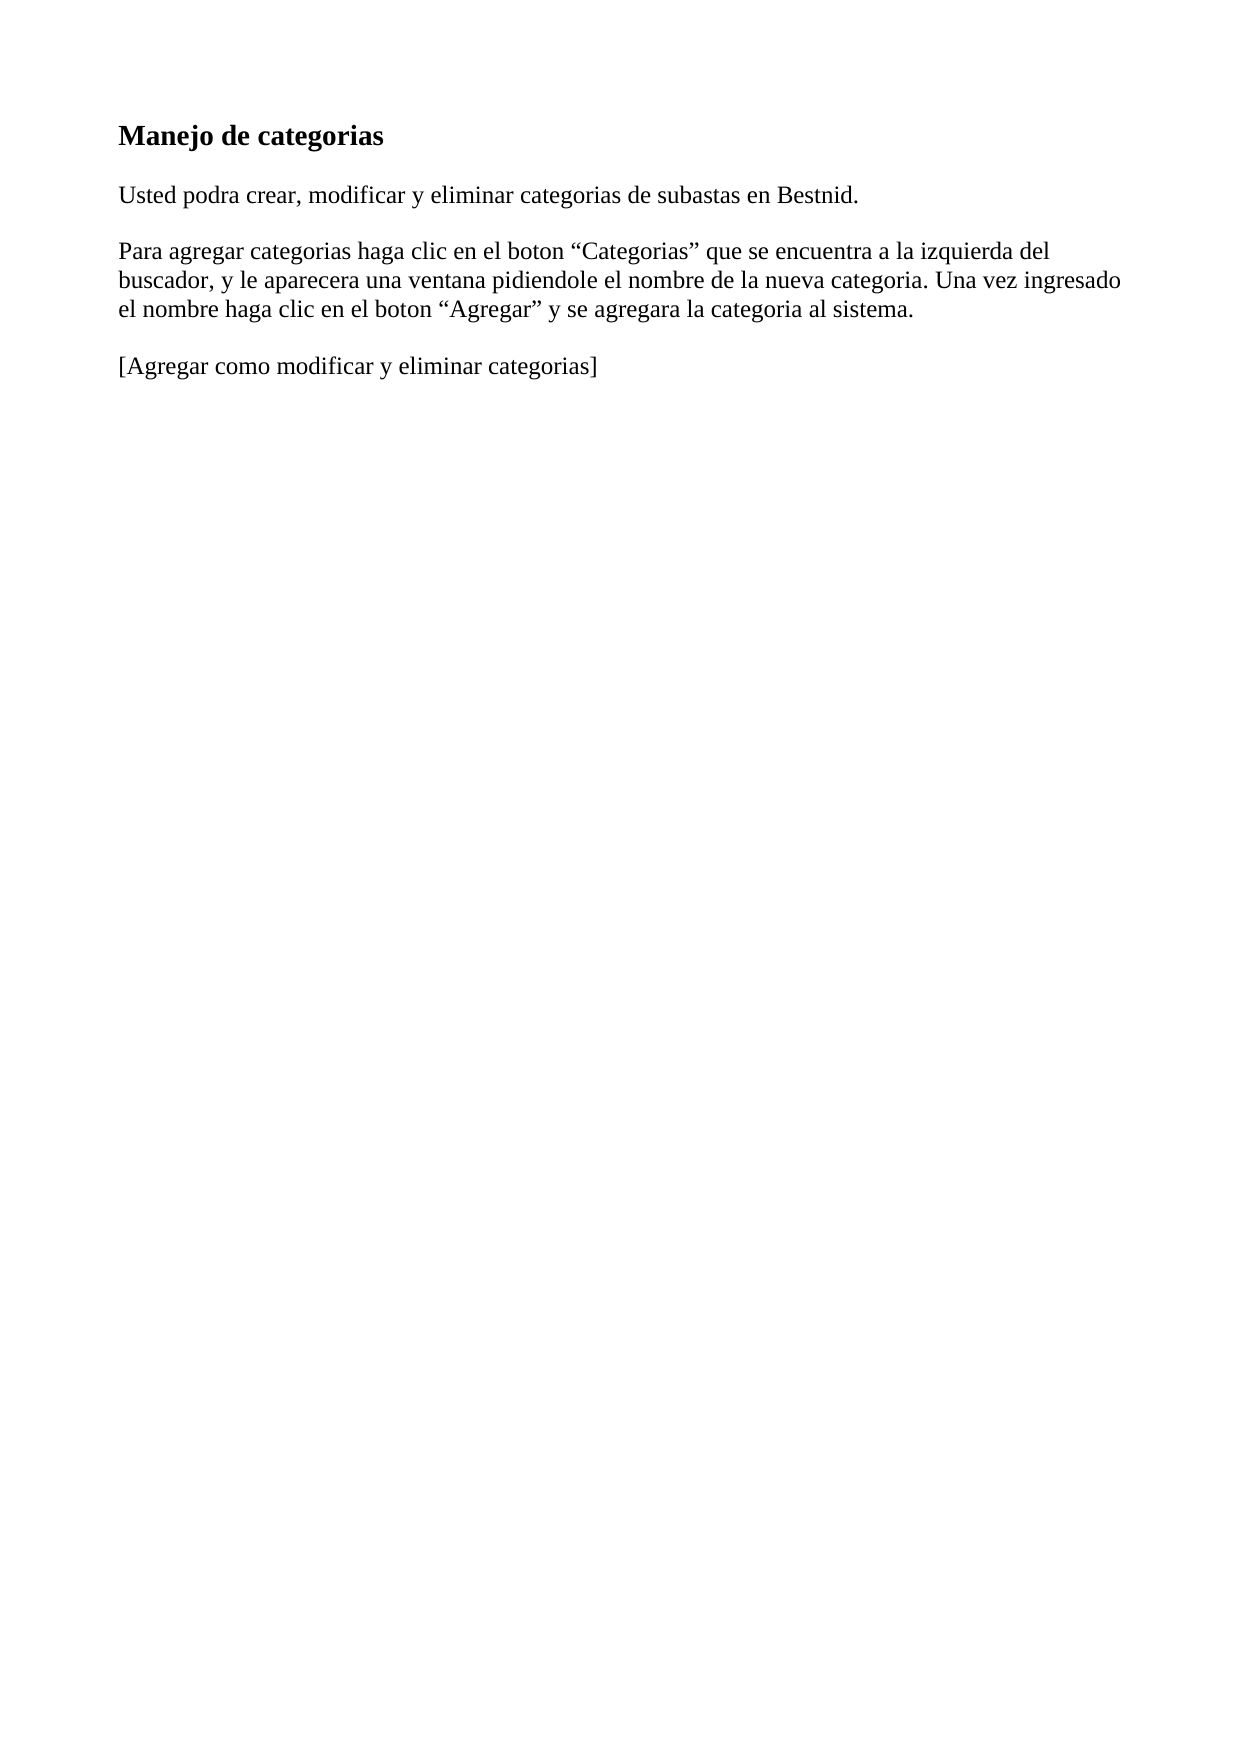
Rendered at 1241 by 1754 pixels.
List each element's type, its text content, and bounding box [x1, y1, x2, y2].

text Manejo de categorias [118, 118, 1122, 152]
text Usted podra crear, modificar y eliminar categorias de subastas en Bestnid. [118, 180, 1122, 208]
text [Agregar como modificar y eliminar categorias] [118, 351, 1122, 379]
text Para agregar categorias haga clic en el boton “Categorias” que se encuentra a la izquierda del buscador, y le aparecera una ventana pidiendole el nombre de la nueva categoria. Una vez ingresado el nombre haga clic en el boton “Agregar” y se agregara la categoria al sistema. [118, 236, 1122, 323]
